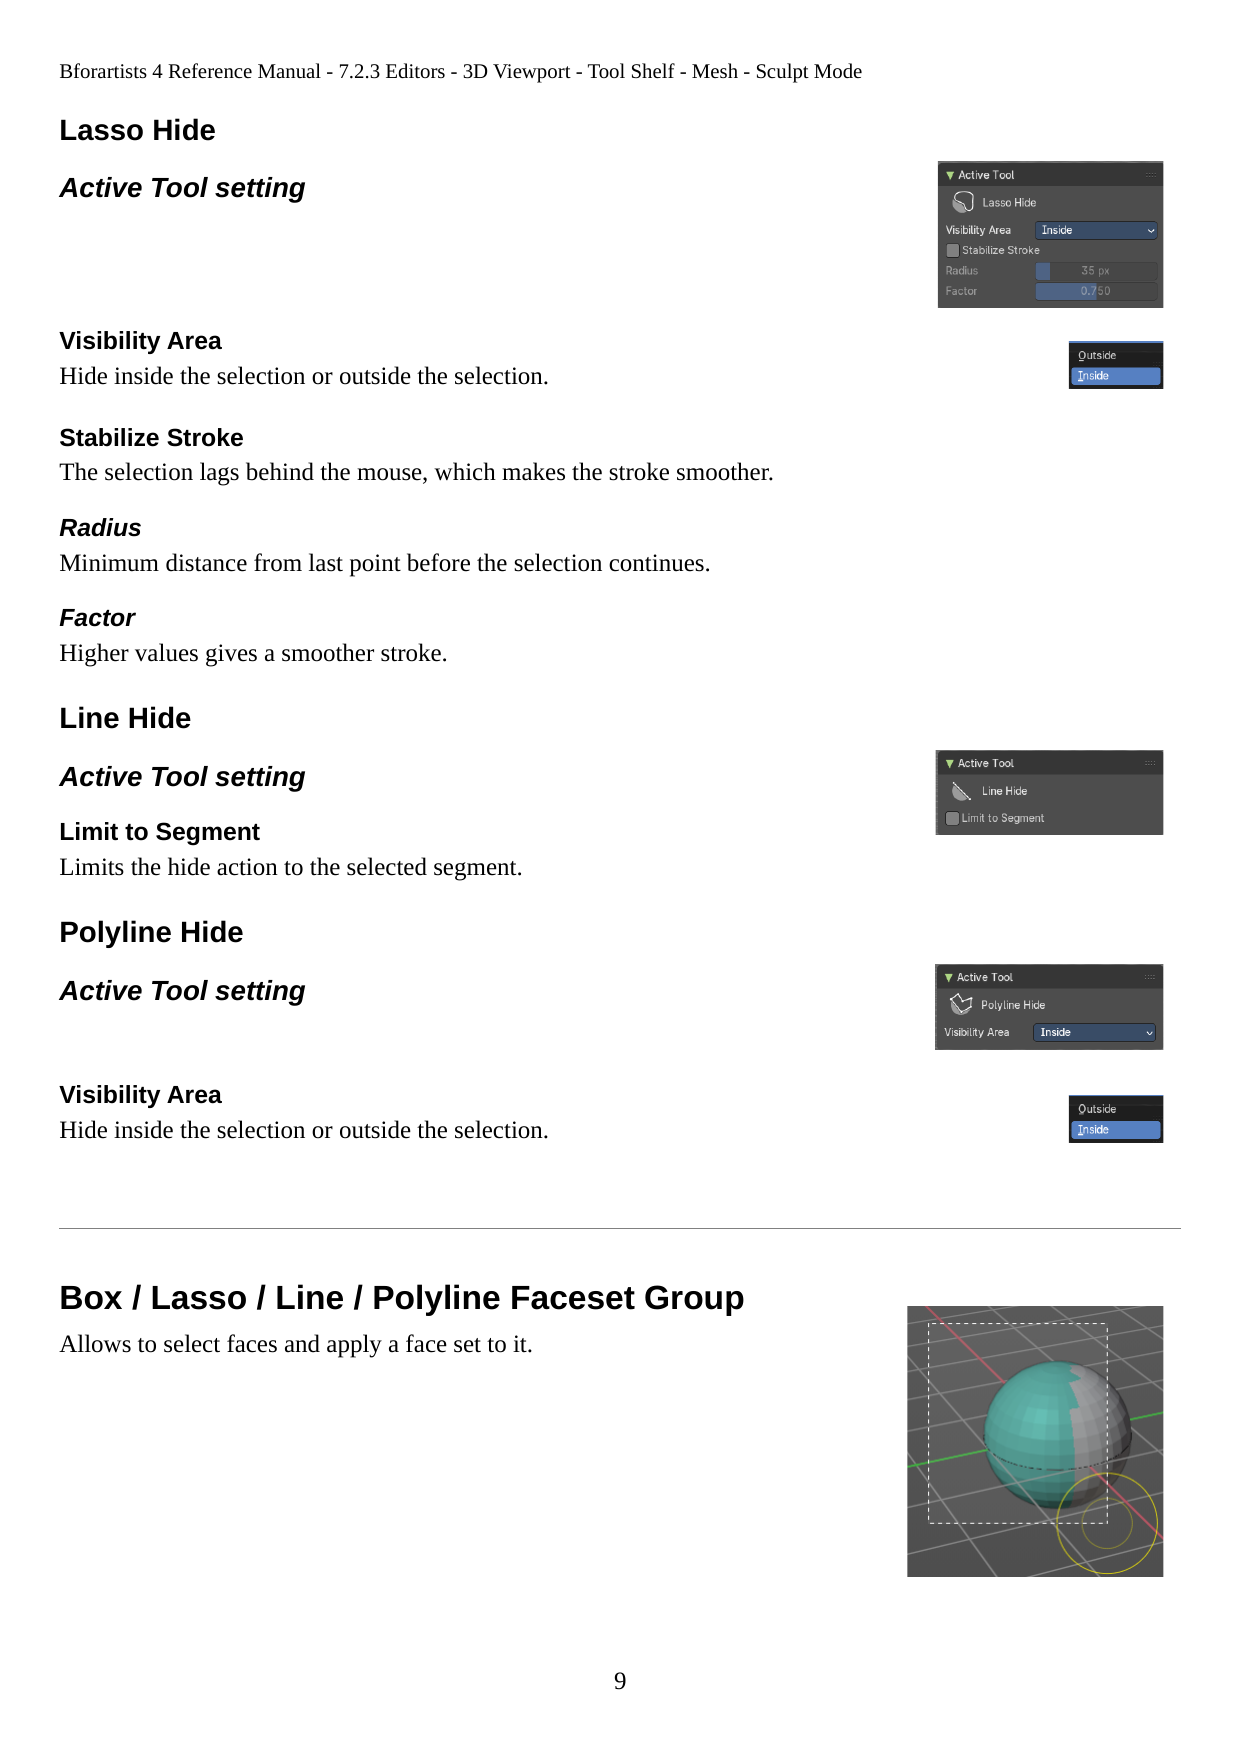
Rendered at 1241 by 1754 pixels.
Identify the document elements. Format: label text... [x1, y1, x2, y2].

text Hide inside the selection or outside the selection. [59, 361, 1181, 390]
picture [907, 1306, 1164, 1577]
subtitle [1164, 171, 1181, 203]
subtitle Box / Lasso / Line / Polyline Faceset Group [59, 1278, 1181, 1317]
subtitle Line Hide [59, 701, 1181, 735]
subtitle Active Tool setting [59, 760, 935, 792]
text Higher values gives a smoother stroke. [59, 638, 1181, 666]
subtitle Radius [59, 513, 1181, 541]
subtitle Lasso Hide [59, 113, 1181, 146]
text Allows to select faces and apply a face set to it. [59, 1329, 907, 1358]
text The selection lags behind the mouse, which makes the stroke smoother. [59, 457, 1181, 486]
subtitle Polyline Hide [59, 915, 1181, 949]
subtitle Stabilize Stroke [59, 423, 1181, 451]
subtitle Active Tool setting [59, 974, 935, 1006]
text Limits the hide action to the selected segment. [59, 852, 1181, 881]
subtitle [1164, 760, 1181, 792]
picture [937, 161, 1164, 308]
picture [1068, 341, 1164, 389]
subtitle Limit to Segment [59, 817, 1181, 846]
subtitle Factor [59, 603, 1181, 631]
subtitle [1164, 974, 1181, 1006]
subtitle Active Tool setting [59, 171, 937, 203]
subtitle Visibility Area [59, 326, 1181, 355]
subtitle Visibility Area [59, 1080, 1181, 1109]
picture [935, 964, 1164, 1050]
picture [935, 750, 1164, 835]
text Minimum distance from last point before the selection continues. [59, 548, 1181, 576]
picture [1068, 1095, 1164, 1143]
text Hide inside the selection or outside the selection. [59, 1115, 1181, 1144]
